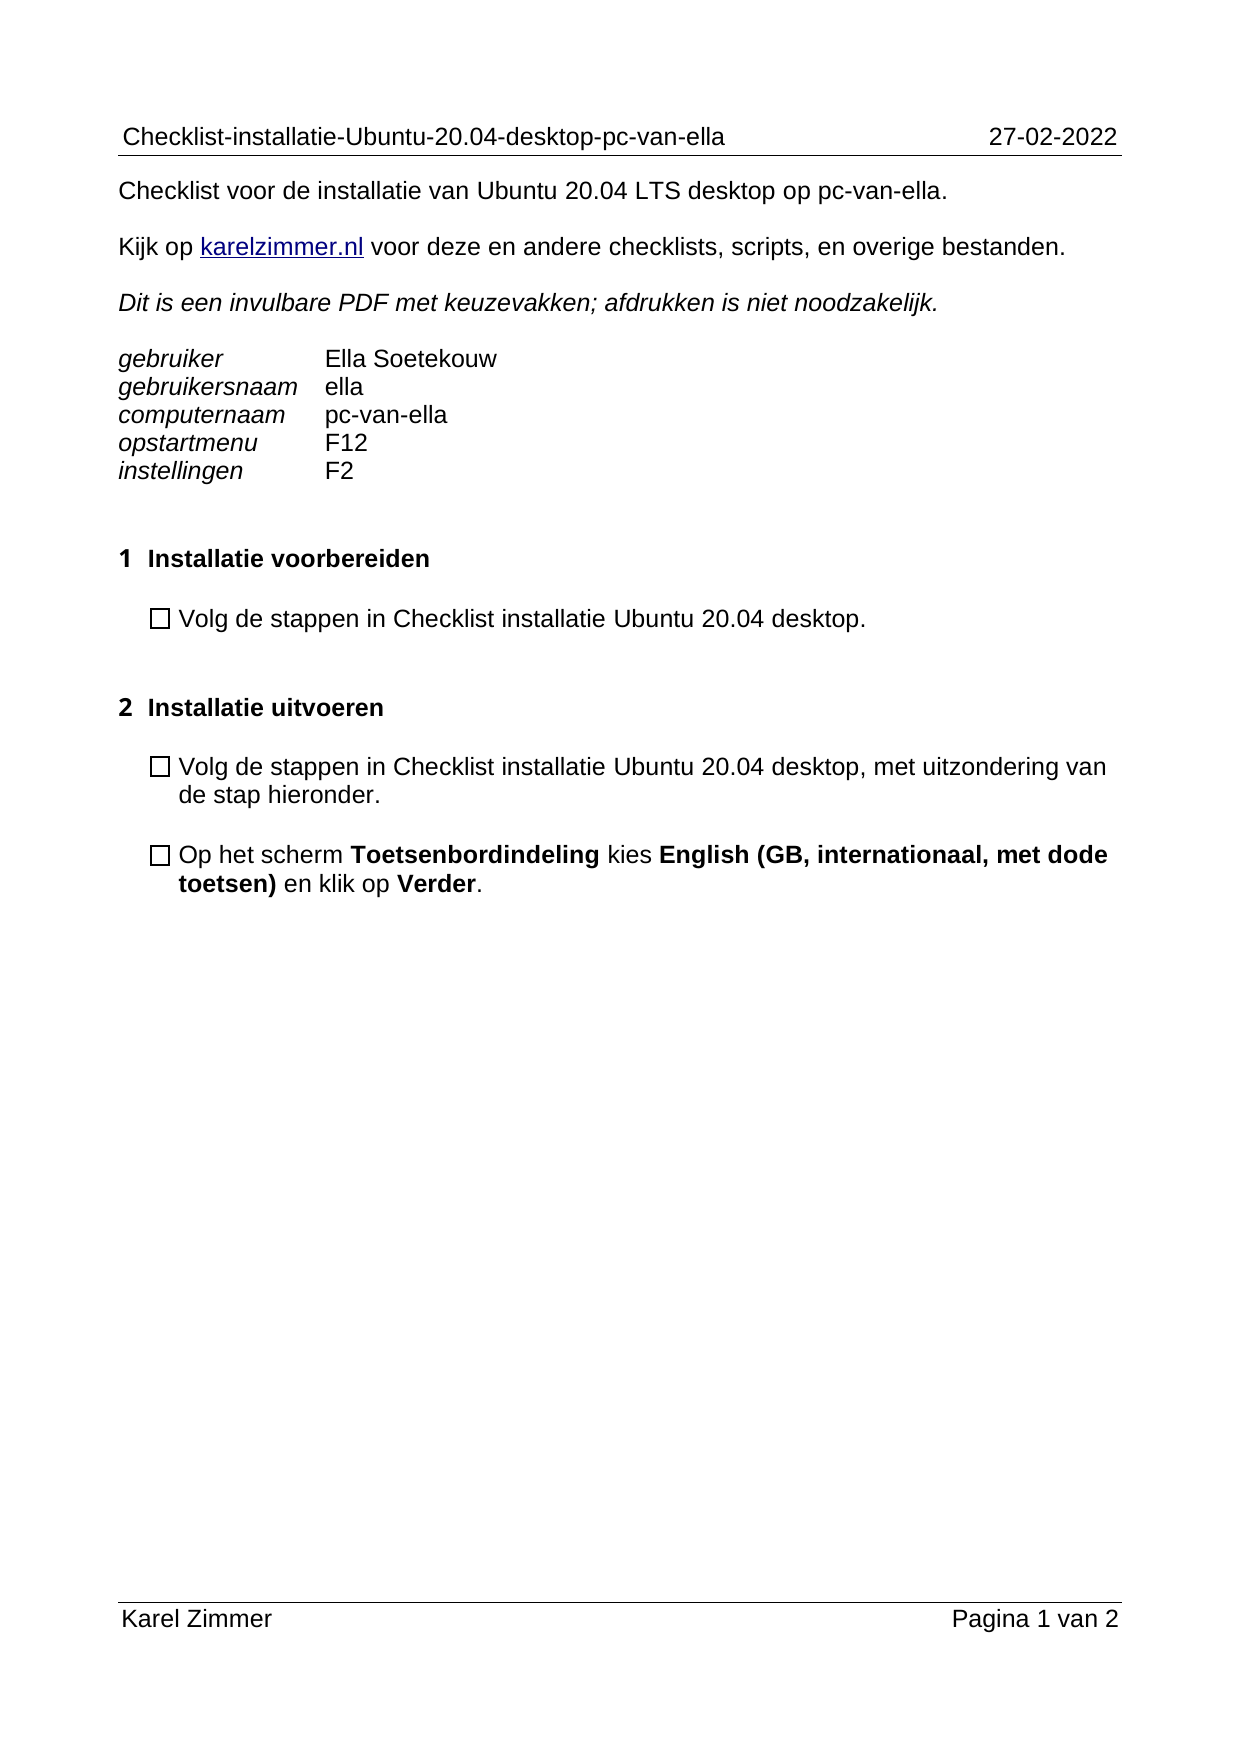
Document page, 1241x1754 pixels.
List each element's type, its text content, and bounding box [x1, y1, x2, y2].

table_cell [141, 840, 177, 899]
table_header [141, 603, 177, 634]
table_header Volg de stappen in Checklist installatie Ubuntu 20.04 desktop. [177, 603, 1120, 634]
text Kijk op karelzimmer.nl voor deze en andere checklists, scripts, en overige bestanden. [118, 233, 1122, 261]
text gebruikersnaam ella [118, 373, 1122, 401]
list Installatie voorbereiden [118, 541, 1122, 575]
text computernaam pc-van-ella [118, 401, 1122, 429]
table_cell [141, 810, 177, 840]
table_cell Op het scherm Toetsenbordindeling kies English (GB, internationaal, met dode toetsen) en klik op Verder. [177, 840, 1120, 899]
text gebruiker Ella Soetekouw [118, 345, 1122, 373]
table_header Volg de stappen in Checklist installatie Ubuntu 20.04 desktop, met uitzondering van de stap hieronder. [177, 752, 1120, 810]
text Dit is een invulbare PDF met keuzevakken; afdrukken is niet noodzakelijk. [118, 289, 1122, 317]
text Checklist voor de installatie van Ubuntu 20.04 LTS desktop op pc-van-ella. [118, 177, 1122, 205]
table_header [141, 752, 177, 810]
text instellingen F2 [118, 457, 1122, 485]
text opstartmenu F12 [118, 429, 1122, 457]
list Installatie uitvoeren [118, 690, 1122, 724]
table_cell [177, 810, 1120, 840]
